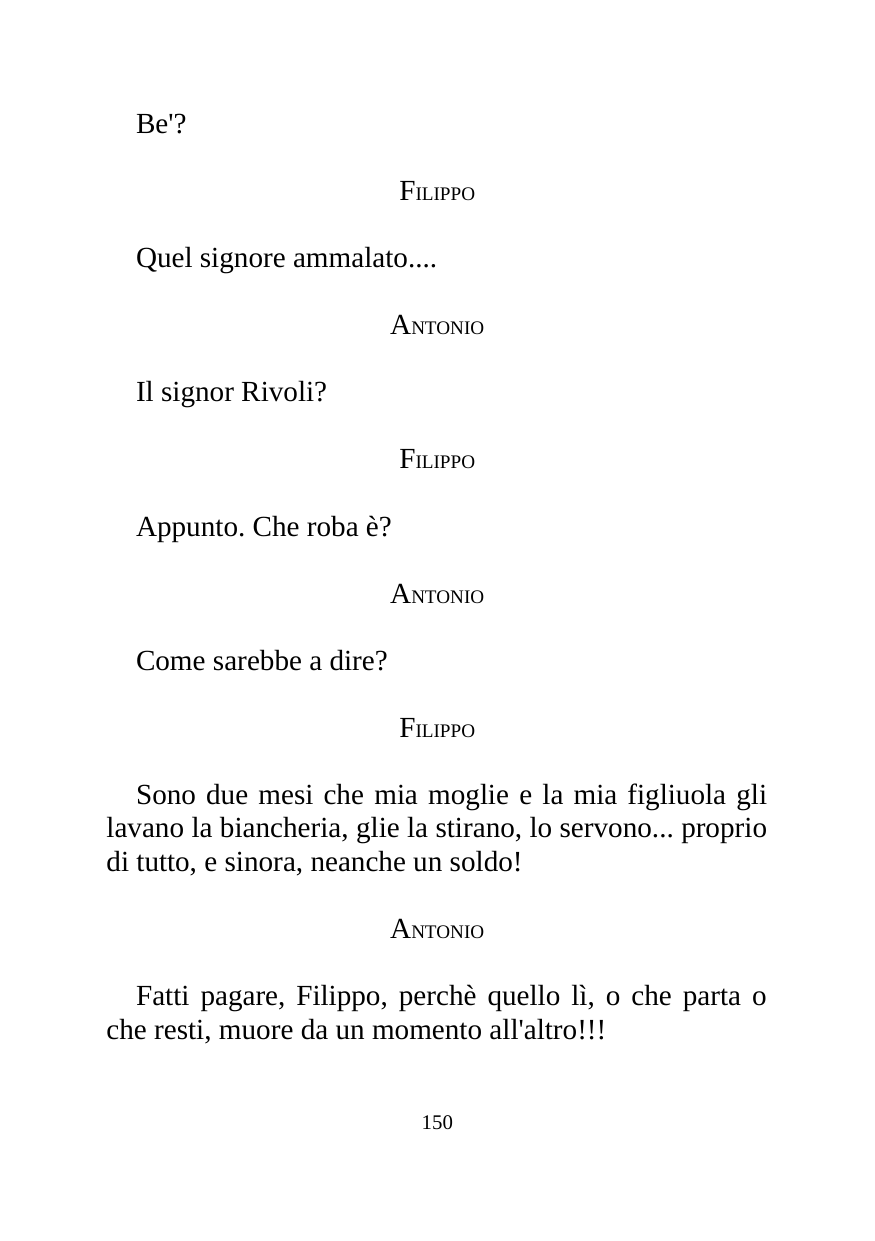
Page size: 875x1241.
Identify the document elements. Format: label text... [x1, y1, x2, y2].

text Quel signore ammalato.... [106, 240, 768, 274]
text Antonio [106, 911, 768, 945]
text Filippo [106, 442, 768, 475]
text Come sarebbe a dire? [106, 643, 768, 676]
text Be'? [106, 106, 768, 140]
text Antonio [106, 576, 768, 609]
text Il signor Rivoli? [106, 374, 768, 408]
text Filippo [106, 173, 768, 207]
text Antonio [106, 307, 768, 341]
text Filippo [106, 710, 768, 743]
text Appunto. Che roba è? [106, 509, 768, 542]
text Sono due mesi che mia moglie e la mia figliuola gli lavano la biancheria, glie la stirano, lo servono... proprio di tutto, e sinora, neanche un soldo! [106, 777, 768, 878]
text Fatti pagare, Filippo, perchè quello lì, o che parta o che resti, muore da un momento all'altro!!! [106, 978, 768, 1045]
